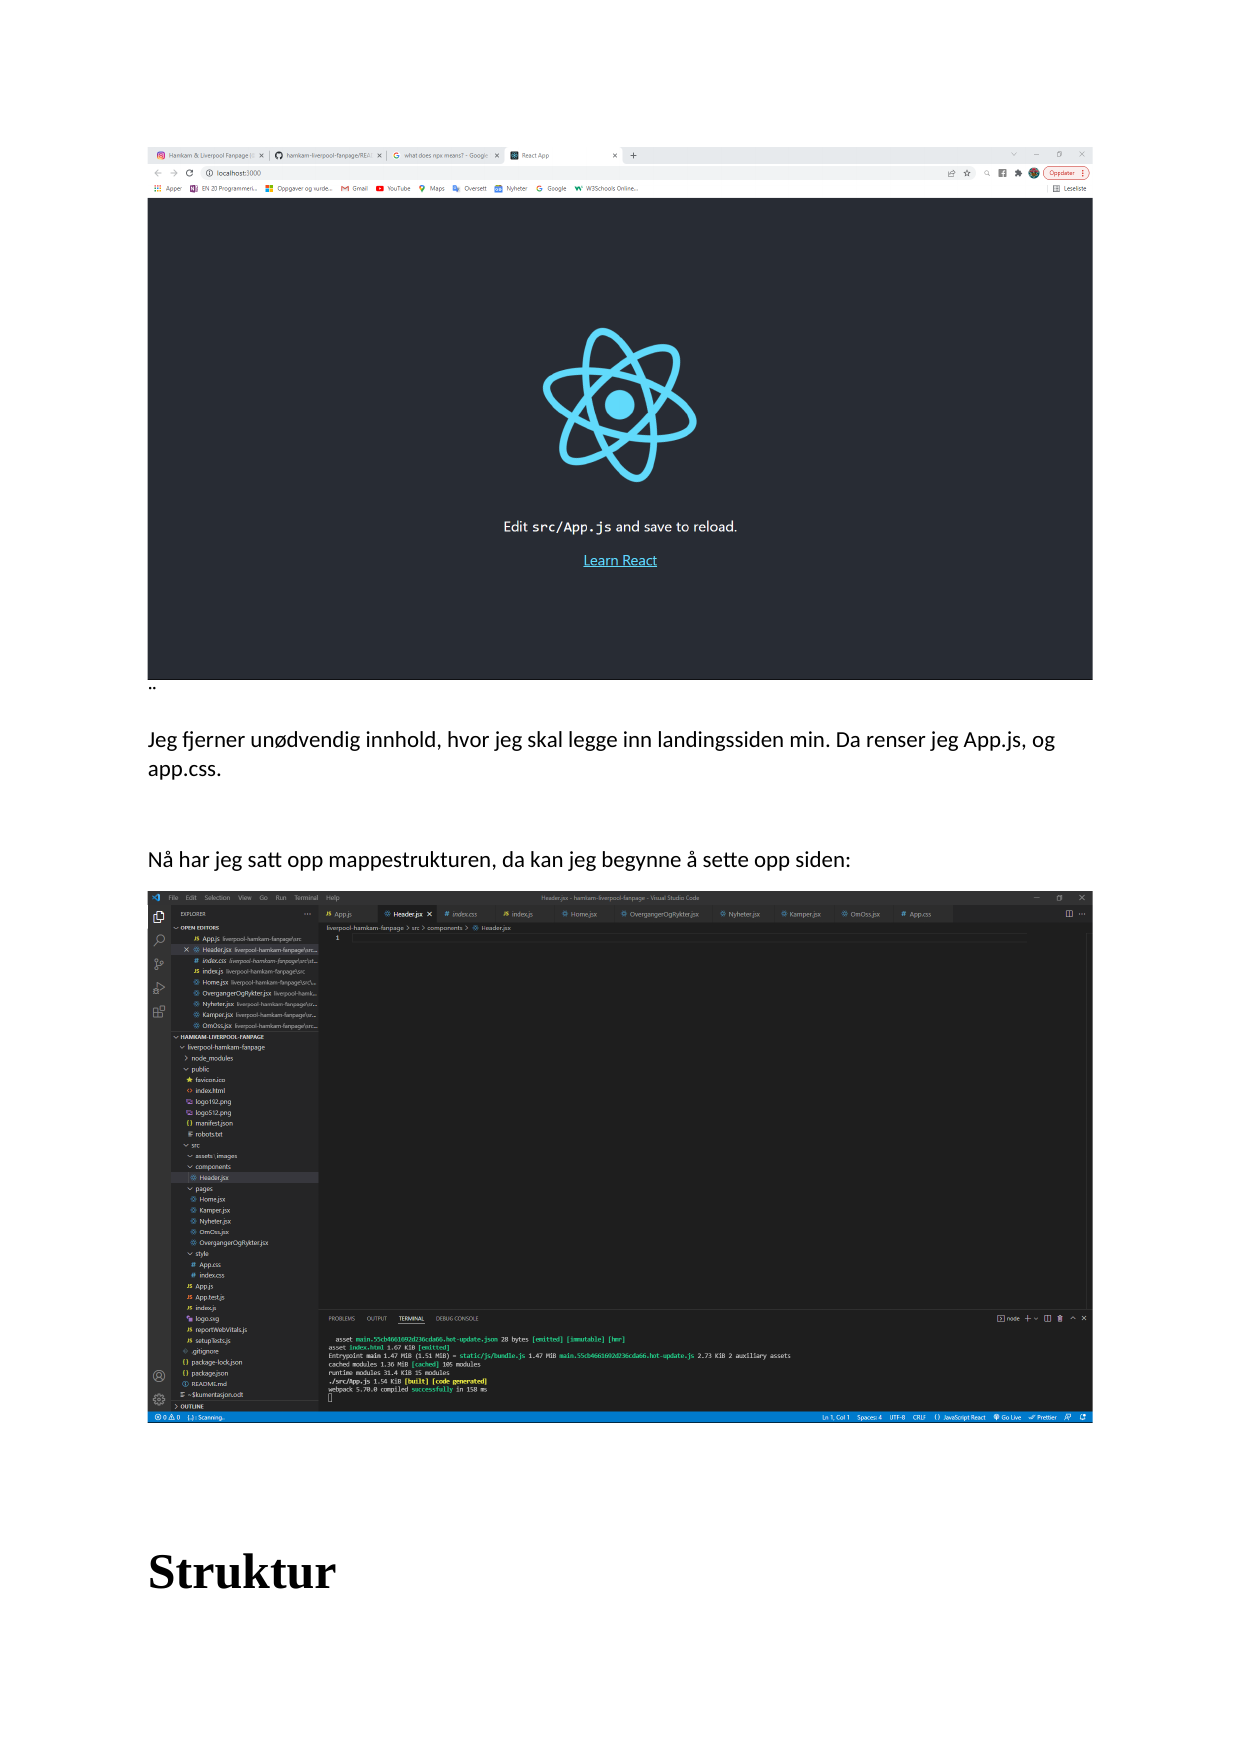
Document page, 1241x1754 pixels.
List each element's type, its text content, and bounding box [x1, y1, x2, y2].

text Nå har jeg satt opp mappestrukturen, da kan jeg begynne å sette opp siden: [148, 845, 1093, 873]
subtitle Struktur [148, 1541, 1093, 1599]
text Jeg fjerner unødvendig innhold, hvor jeg skal legge inn landingssiden min. Da renser jeg App.js, og app.css. [148, 726, 1093, 782]
text ¨ [148, 680, 1093, 708]
